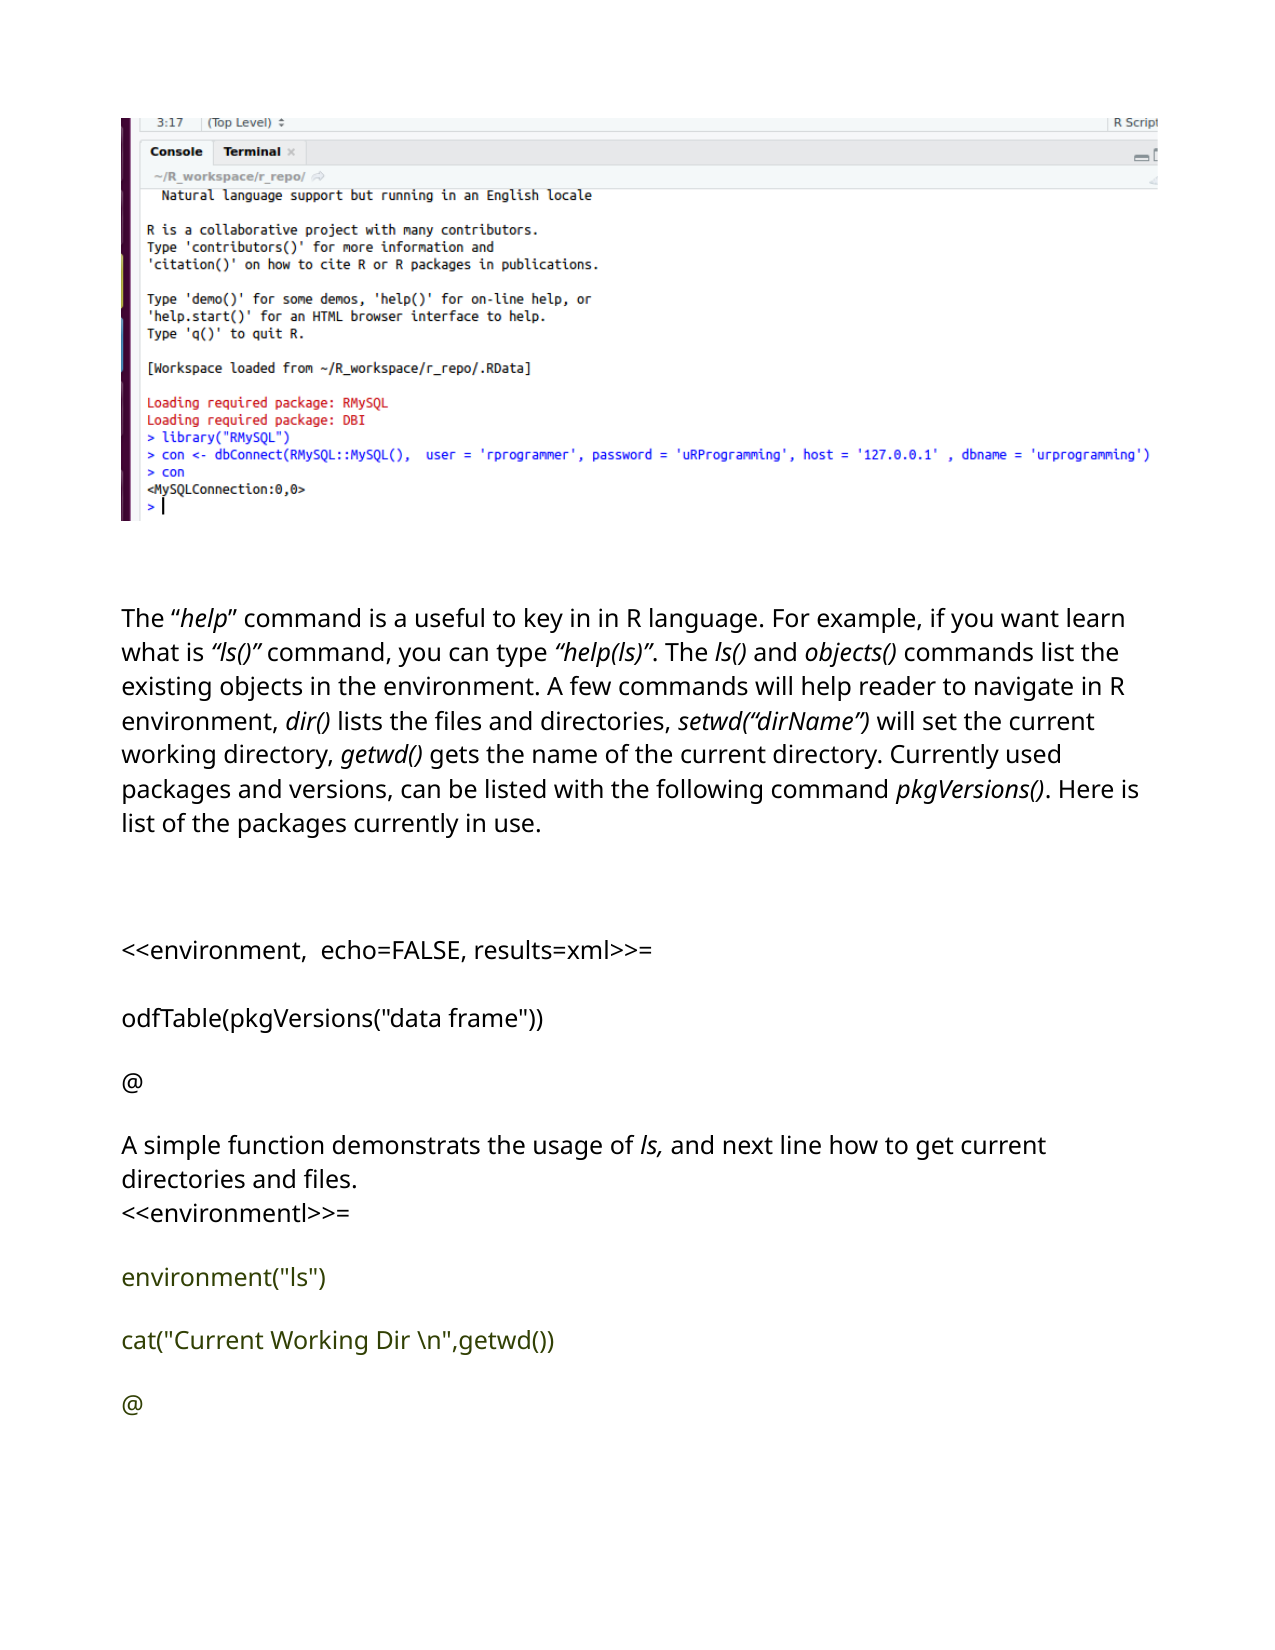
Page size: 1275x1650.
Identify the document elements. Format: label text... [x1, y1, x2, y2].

text A simple function demonstrats the usage of ls, and next line how to get current directories and files. [121, 1128, 1158, 1196]
text <<environmentl>>= [121, 1196, 1158, 1230]
text environment("ls") [121, 1259, 1158, 1293]
text odfTable(pkgVersions("data frame")) [121, 1001, 1158, 1035]
text @ [121, 1064, 1158, 1098]
text The “help” command is a useful to key in in R language. For example, if you want learn what is “ls()” command, you can type “help(ls)”. The ls() and objects() commands list the existing objects in the environment. A few commands will help reader to navigate in R environment, dir() lists the files and directories, setwd(“dirName”) will set the current working directory, getwd() gets the name of the current directory. Currently used packages and versions, can be listed with the following command pkgVersions(). Here is list of the packages currently in use. [121, 601, 1158, 839]
picture [121, 118, 1158, 521]
text cat("Current Working Dir \n",getwd()) [121, 1323, 1158, 1357]
text @ [121, 1386, 1158, 1421]
text <<environment, echo=FALSE, results=xml>>= [121, 932, 1158, 967]
